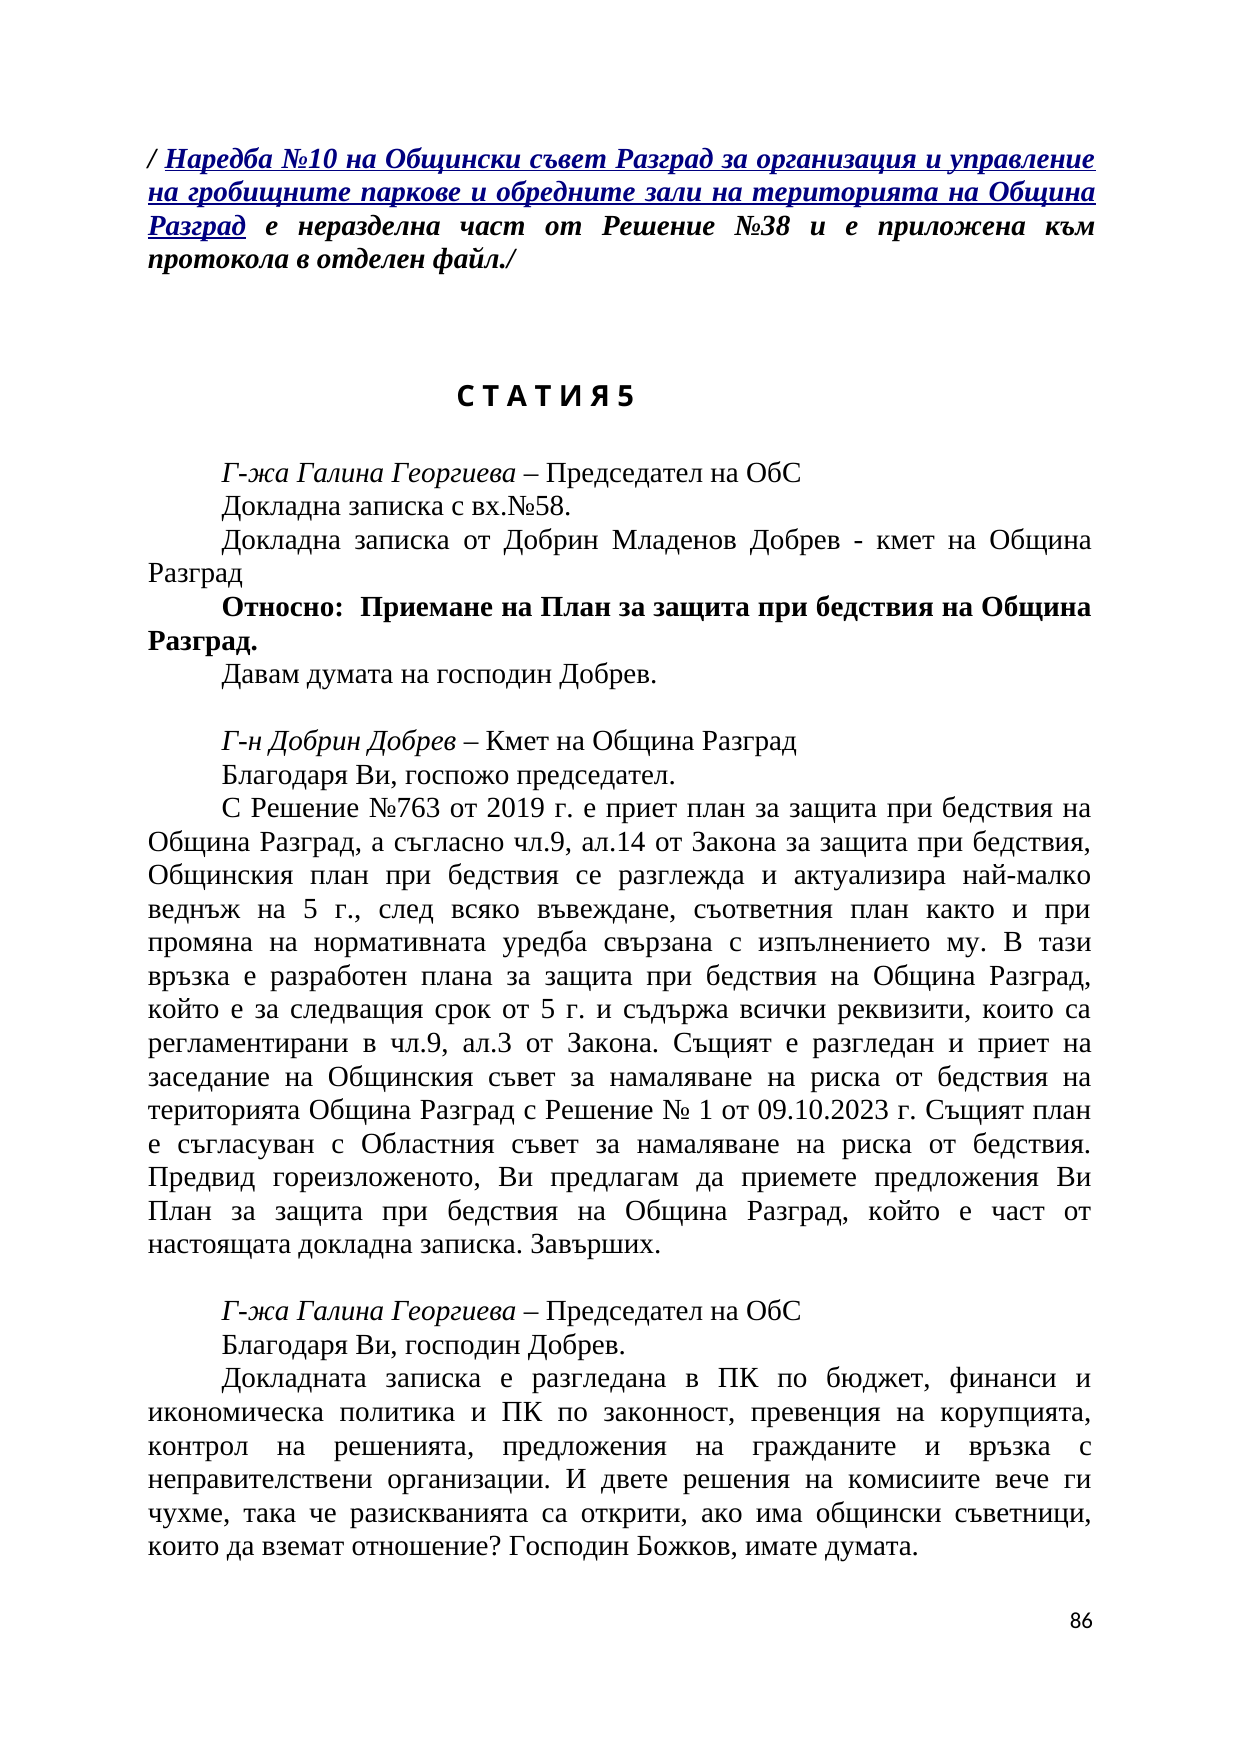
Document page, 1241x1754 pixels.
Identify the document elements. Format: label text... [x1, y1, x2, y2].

text Благодаря Ви, госпожо председател. [148, 757, 1093, 790]
text Относно: Приемане на План за защита при бедствия на Община Разград. [148, 589, 1093, 656]
text Докладната записка е разгледана в ПК по бюджет, финанси и икономическа политика и ПК по законност, превенция на корупцията, контрол на решенията, предложения на гражданите и връзка с неправителствени организации. И двете решения на комисиите вече ги чухме, така че разискванията са открити, ако има общински съветници, които да вземат отношение? Господин Божков, имате думата. [148, 1361, 1093, 1562]
text / Наредба №10 на Общински съвет Разград за организация и управление на гробищните паркове и обредните зали на територията на Община Разград е неразделна част от Решение №38 и е приложена към протокола в отделен файл./ [148, 141, 1099, 275]
text Г-жа Галина Георгиева – Председател на ОбС [148, 1293, 1093, 1327]
text Докладна записка с вх.№58. [148, 488, 1093, 522]
text Давам думата на господин Добрев. [148, 656, 1093, 690]
text Благодаря Ви, господин Добрев. [148, 1327, 1093, 1361]
text С Решение №763 от 2019 г. е приет план за защита при бедствия на Община Разград, а съгласно чл.9, ал.14 от Закона за защита при бедствия, Общинския план при бедствия се разглежда и актуализира най-малко веднъж на 5 г., след всяко въвеждане, съответния план както и при промяна на нормативната уредба свързана с изпълнението му. В тази връзка е разработен плана за защита при бедствия на Община Разград, който е за следващия срок от 5 г. и съдържа всички реквизити, които са регламентирани в чл.9, ал.3 от Закона. Същият е разгледан и приет на заседание на Общинския съвет за намаляване на риска от бедствия на територията Община Разград с Решение № 1 от 09.10.2023 г. Същият план е съгласуван с Областния съвет за намаляване на риска от бедствия. Предвид гореизложеното, Ви предлагам да приемете предложения Ви План за защита при бедствия на Община Разград, който е част от настоящата докладна записка. Завърших. [148, 790, 1093, 1260]
text Г-н Добрин Добрев – Кмет на Община Разград [148, 723, 1093, 757]
text С Т А Т И Я 5 [148, 376, 1093, 415]
text Г-жа Галина Георгиева – Председател на ОбС [148, 455, 1093, 488]
text Докладна записка от Добрин Младенов Добрев - кмет на Община Разград [148, 522, 1093, 589]
